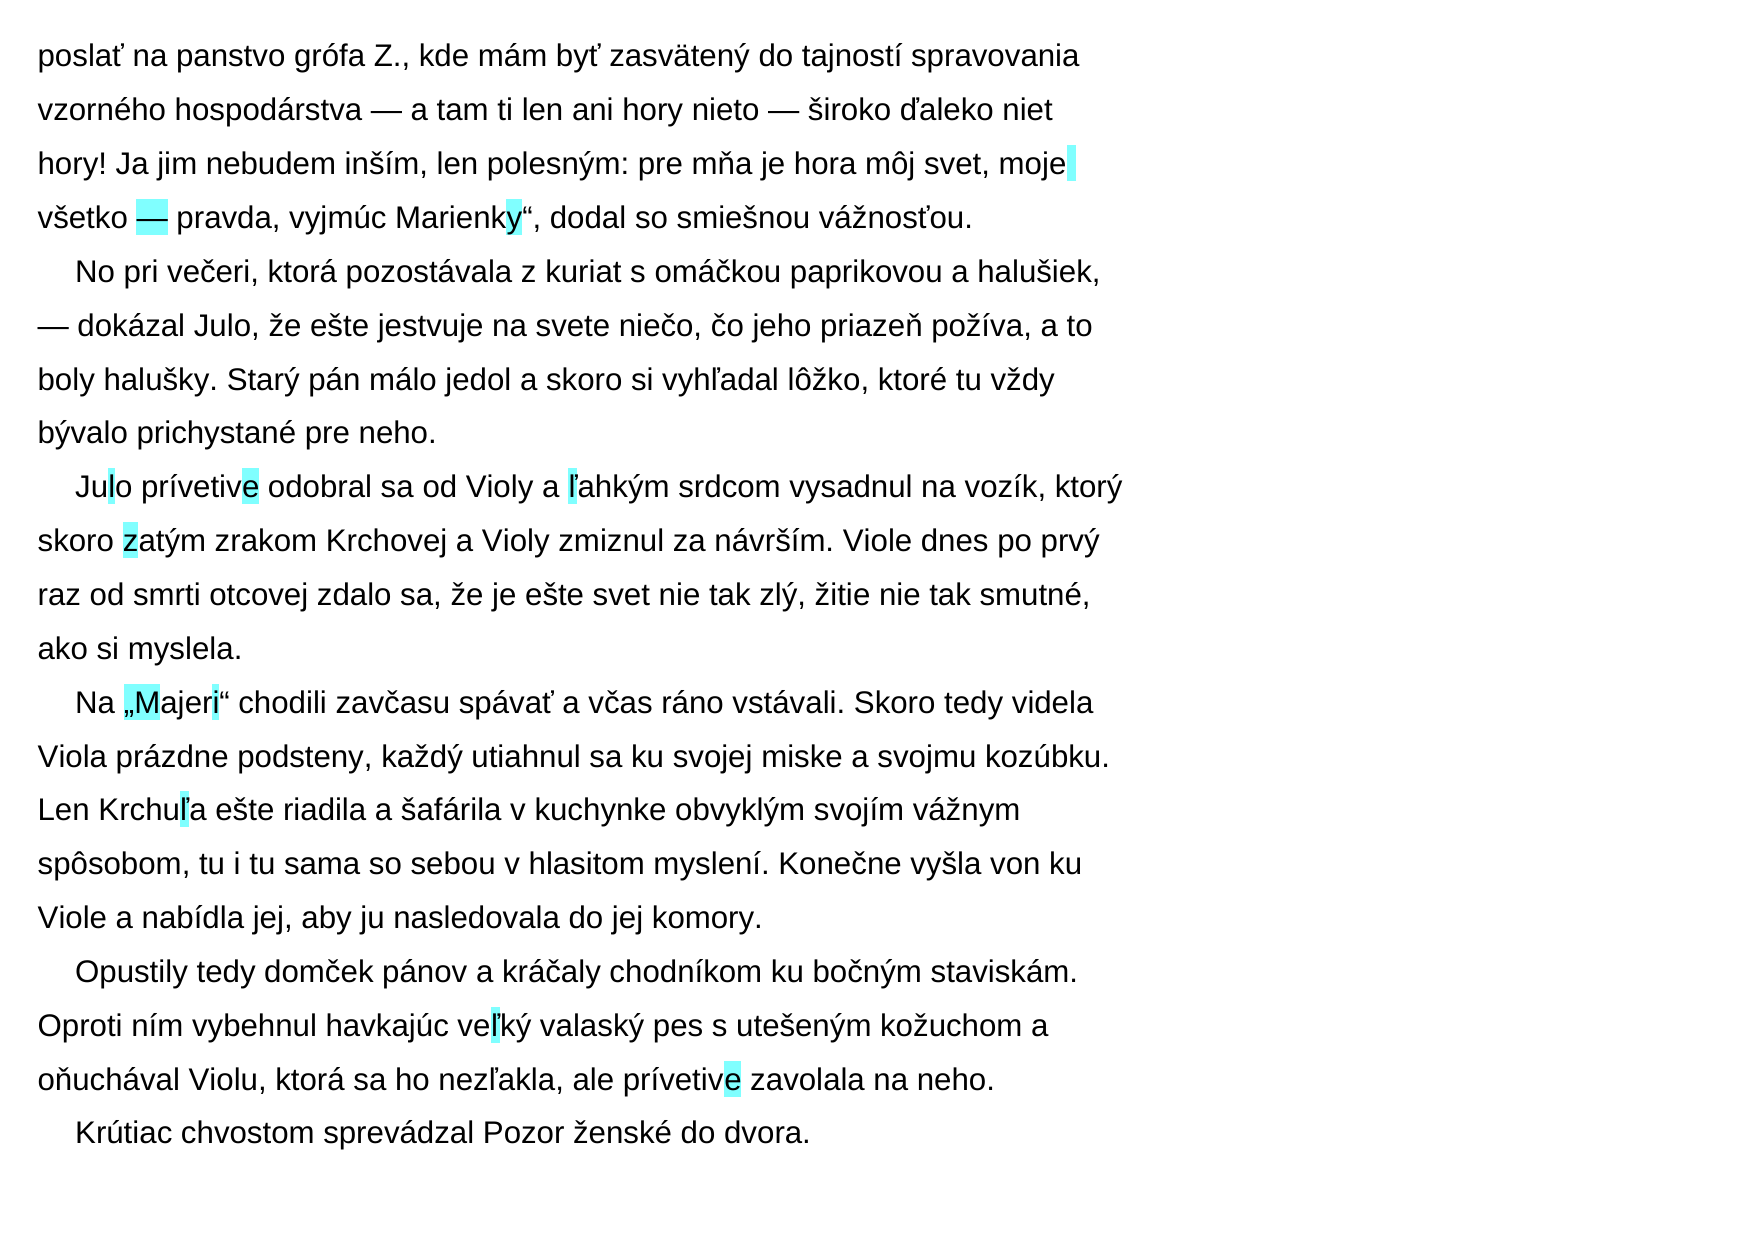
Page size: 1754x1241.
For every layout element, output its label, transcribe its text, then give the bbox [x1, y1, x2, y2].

text No pri večeri, ktorá pozostávala z kuriat s omáčkou paprikovou a halušiek, — dokázal Julo, že ešte jestvuje na svete niečo, čo jeho priazeň požíva, a to boly halušky. Starý pán málo jedol a skoro si vyhľadal lôžko, ktoré tu vždy bývalo prichystané pre neho. [37, 253, 1130, 450]
text Opustily tedy domček pánov a kráčaly chodníkom ku bočným staviskám. Oproti ním vybehnul havkajúc veľký valaský pes s utešeným kožuchom a oňuchával Violu, ktorá sa ho nezľakla, ale prívetive zavolala na neho. [37, 953, 1130, 1097]
text Krútiac chvostom sprevádzal Pozor ženské do dvora. [37, 1114, 1130, 1151]
text Julo prívetive odobral sa od Violy a ľahkým srdcom vysadnul na vozík, ktorý skoro zatým zrakom Krchovej a Violy zmiznul za návrším. Viole dnes po prvý raz od smrti otcovej zdalo sa, že je ešte svet nie tak zlý, žitie nie tak smutné, ako si myslela. [37, 468, 1130, 666]
text poslať na panstvo grófa Z., kde mám byť zasvätený do tajností spravovania vzorného hospodárstva — a tam ti len ani hory nieto — široko ďaleko niet hory! Ja jim nebudem inším, len polesným: pre mňa je hora môj svet, moje všetko — pravda, vyjmúc Marienky“, dodal so smiešnou vážnosťou. [37, 37, 1130, 235]
text Na „Majeri“ chodili zavčasu spávať a včas ráno vstávali. Skoro tedy videla Viola prázdne podsteny, každý utiahnul sa ku svojej miske a svojmu kozúbku. Len Krchuľa ešte riadila a šafárila v kuchynke obvyklým svojím vážnym spôsobom, tu i tu sama so sebou v hlasitom myslení. Konečne vyšla von ku Viole a nabídla jej, aby ju nasledovala do jej komory. [37, 684, 1130, 935]
